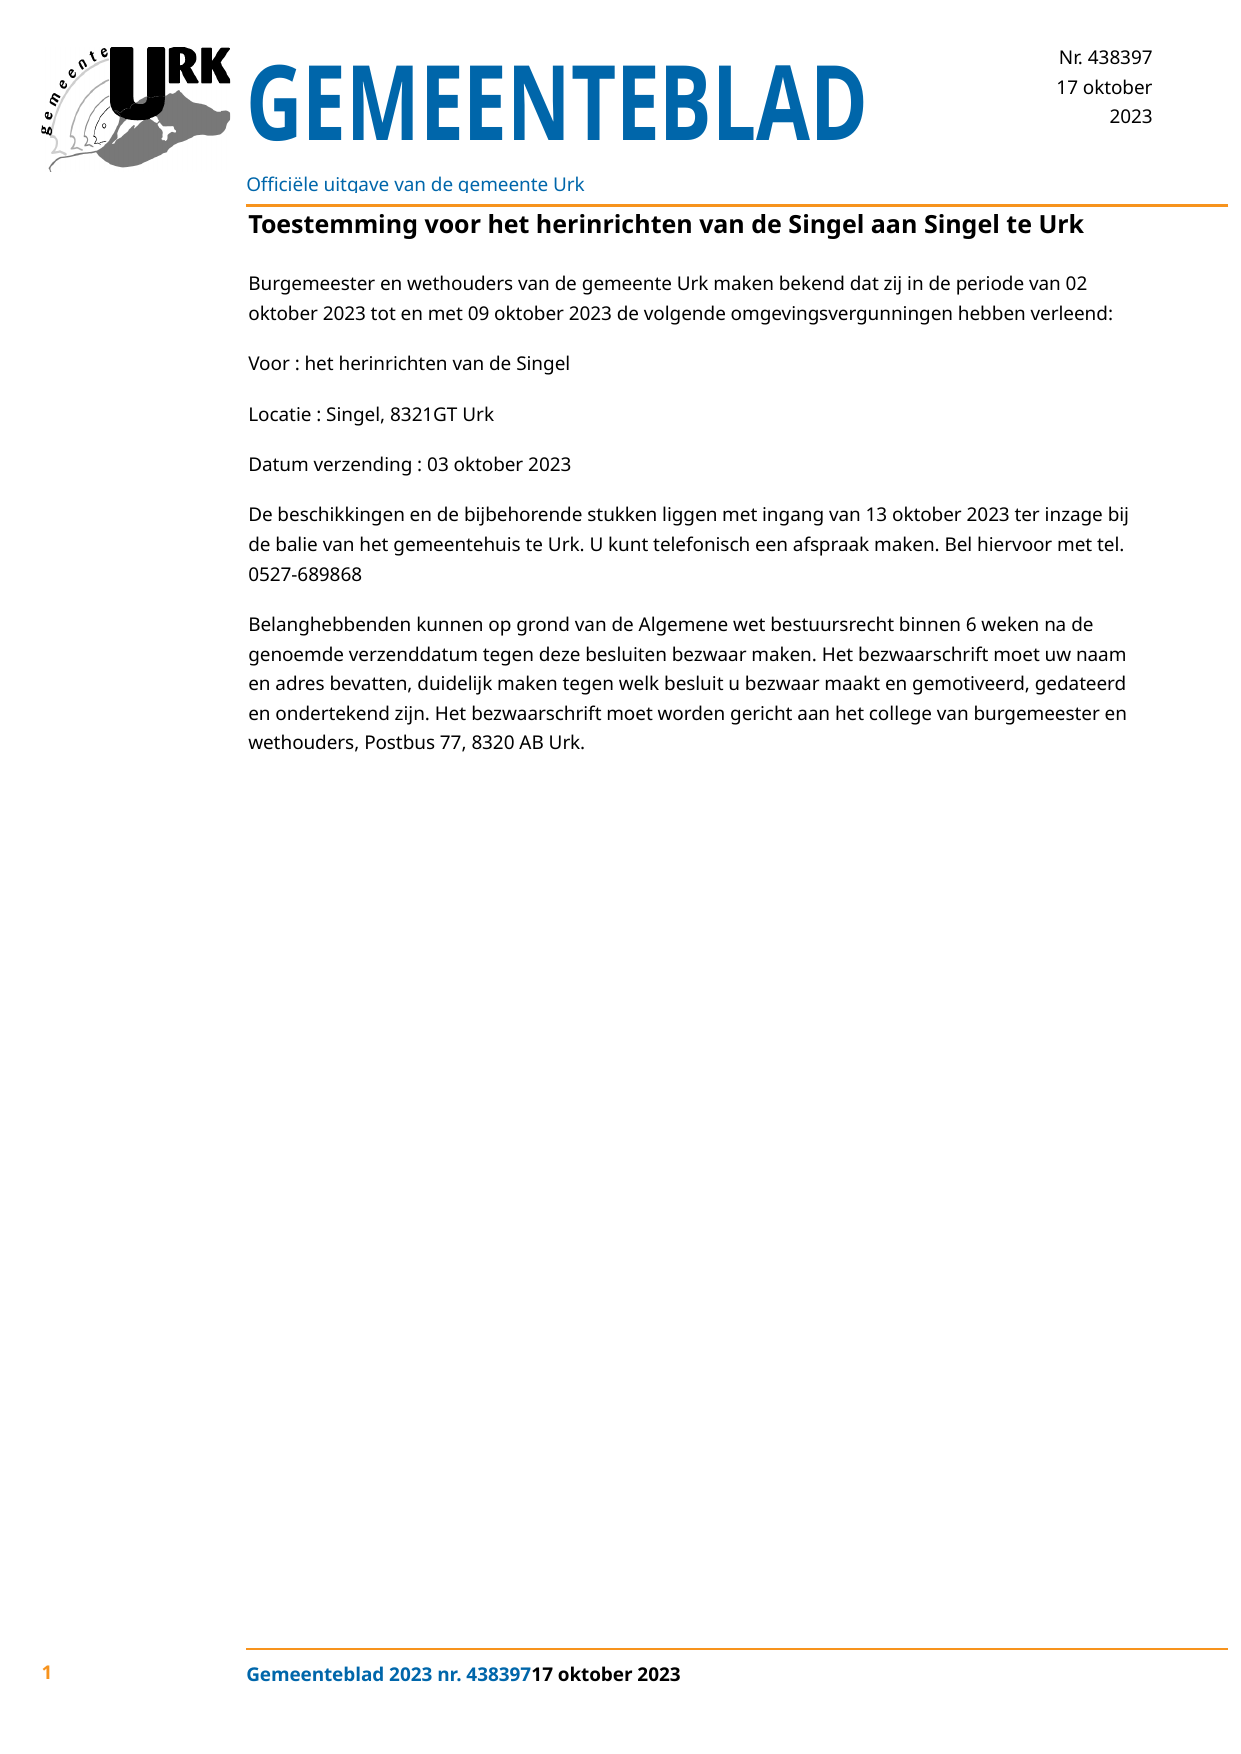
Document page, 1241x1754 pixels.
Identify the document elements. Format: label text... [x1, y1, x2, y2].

text Toestemming voor het herinrichten van de Singel aan Singel te Urk [248, 207, 1152, 241]
text Voor : het herinrichten van de Singel [248, 350, 1152, 376]
text Belanghebbenden kunnen op grond van de Algemene wet bestuursrecht binnen 6 weken na de genoemde verzenddatum tegen deze besluiten bezwaar maken. Het bezwaarschrift moet uw naam en adres bevatten, duidelijk maken tegen welk besluit u bezwaar maakt en gemotiveerd, gedateerd en ondertekend zijn. Het bezwaarschrift moet worden gericht aan het college van burgemeester en wethouders, Postbus 77, 8320 AB Urk. [248, 611, 1152, 755]
text Datum verzending : 03 oktober 2023 [248, 451, 1152, 477]
text Locatie : Singel, 8321GT Urk [248, 401, 1152, 426]
text Burgemeester en wethouders van de gemeente Urk maken bekend dat zij in de periode van 02 oktober 2023 tot en met 09 oktober 2023 de volgende omgevingsvergunningen hebben verleend: [248, 270, 1152, 326]
picture [41, 47, 231, 172]
text De beschikkingen en de bijbehorende stukken liggen met ingang van 13 oktober 2023 ter inzage bij de balie van het gemeentehuis te Urk. U kunt telefonisch een afspraak maken. Bel hiervoor met tel. 0527-689868 [248, 502, 1152, 586]
